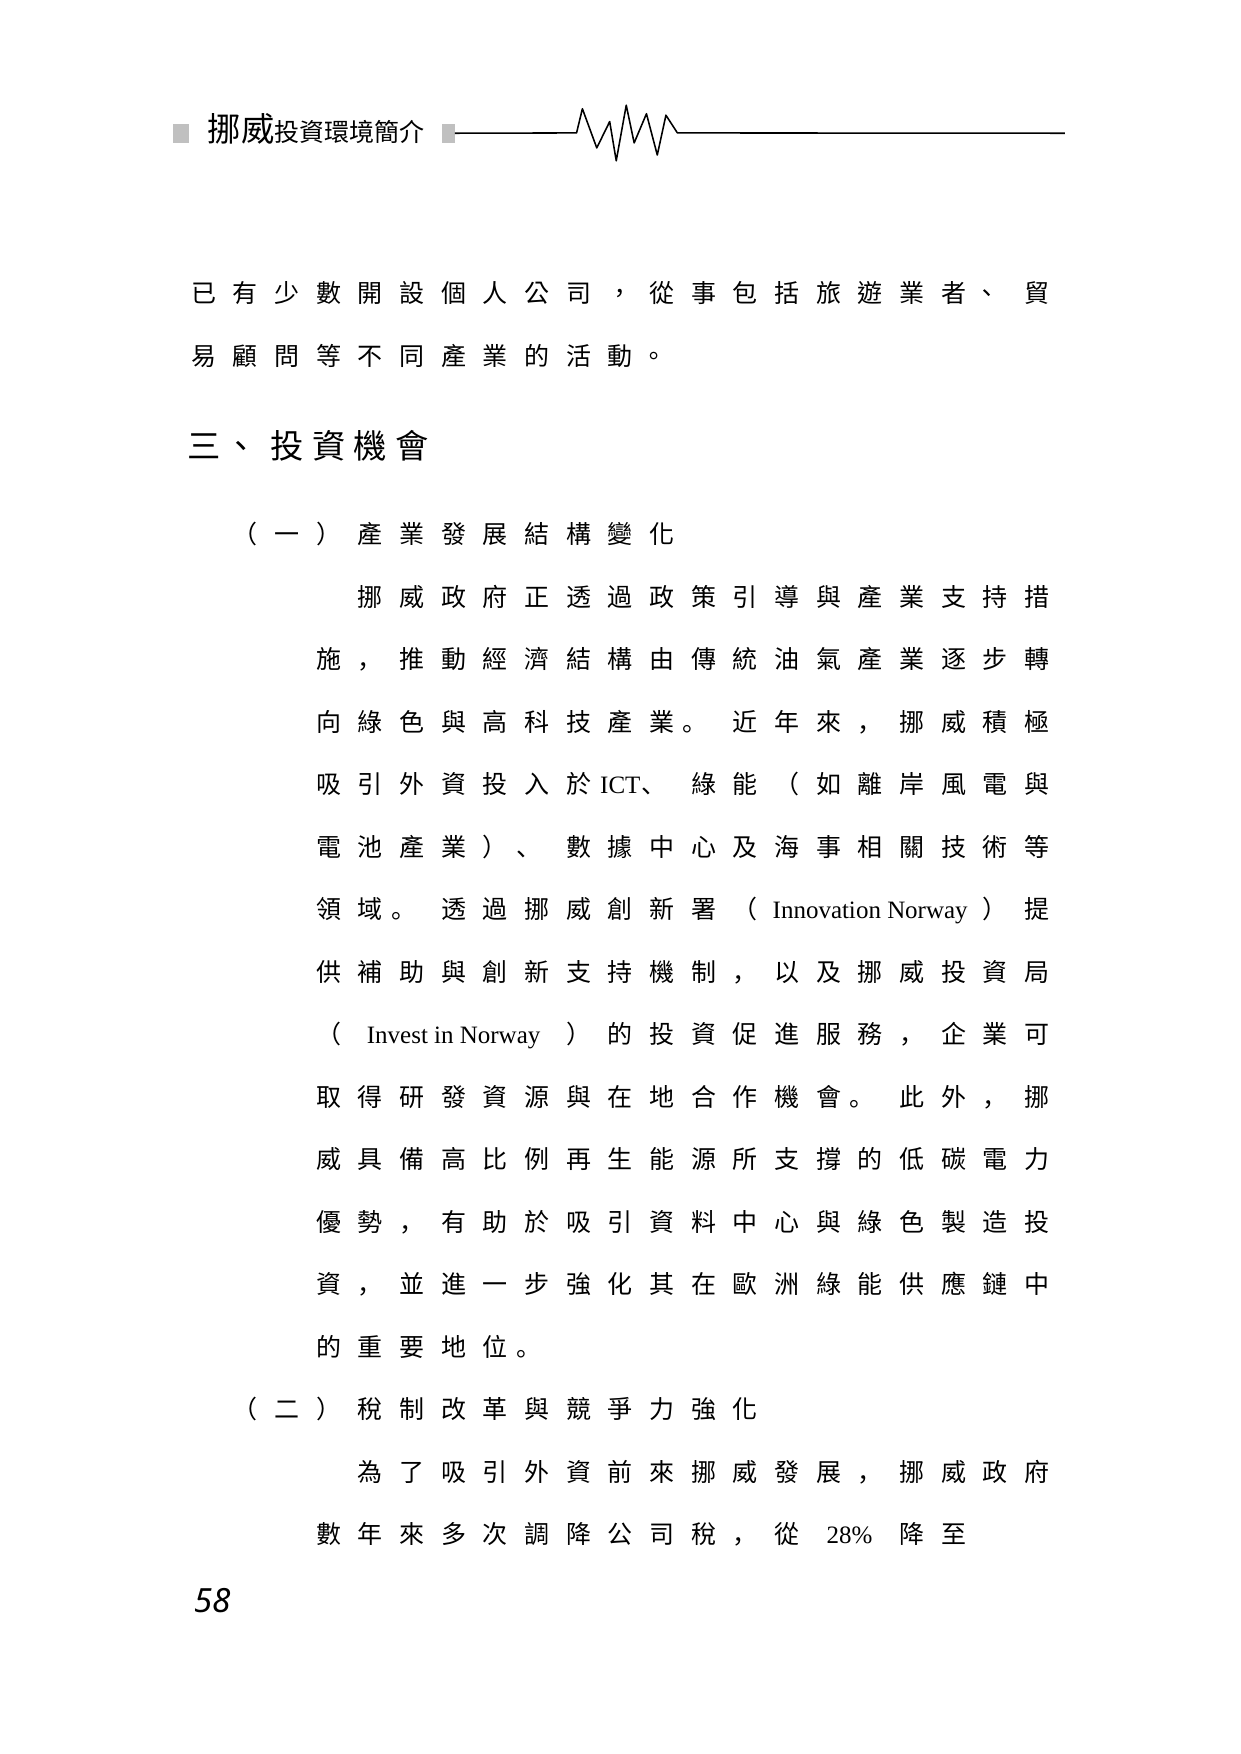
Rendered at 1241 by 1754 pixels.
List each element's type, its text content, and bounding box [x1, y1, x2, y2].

text 挪威政府正透過政策引導與產業支持措施，推動經濟結構由傳統油氣產業逐步轉向綠色與高科技產業。近年來，挪威積極吸引外資投入於ICT、綠能（如離岸風電與電池產業）、數據中心及海事相關技術等領域。透過挪威創新署（Innovation Norway）提供補助與創新支持機制，以及挪威投資局（Invest in Norway）的投資促進服務，企業可取得研發資源與在地合作機會。此外，挪威具備高比例再生能源所支撐的低碳電力優勢，有助於吸引資料中心與綠色製造投資，並進一步強化其在歐洲綠能供應鏈中的重要地位。 [281, 554, 1058, 1366]
text （一）產業發展結構變化 [207, 491, 1058, 554]
text （二）稅制改革與競爭力強化 [207, 1366, 1058, 1429]
text 已有少數開設個人公司，從事包括旅遊業者、貿易顧問等不同產業的活動。 [183, 250, 1058, 375]
text 三、投資機會 [183, 402, 1058, 464]
text 為了吸引外資前來挪威發展，挪威政府數年來多次調降公司稅，從28%降至 [281, 1429, 1058, 1554]
